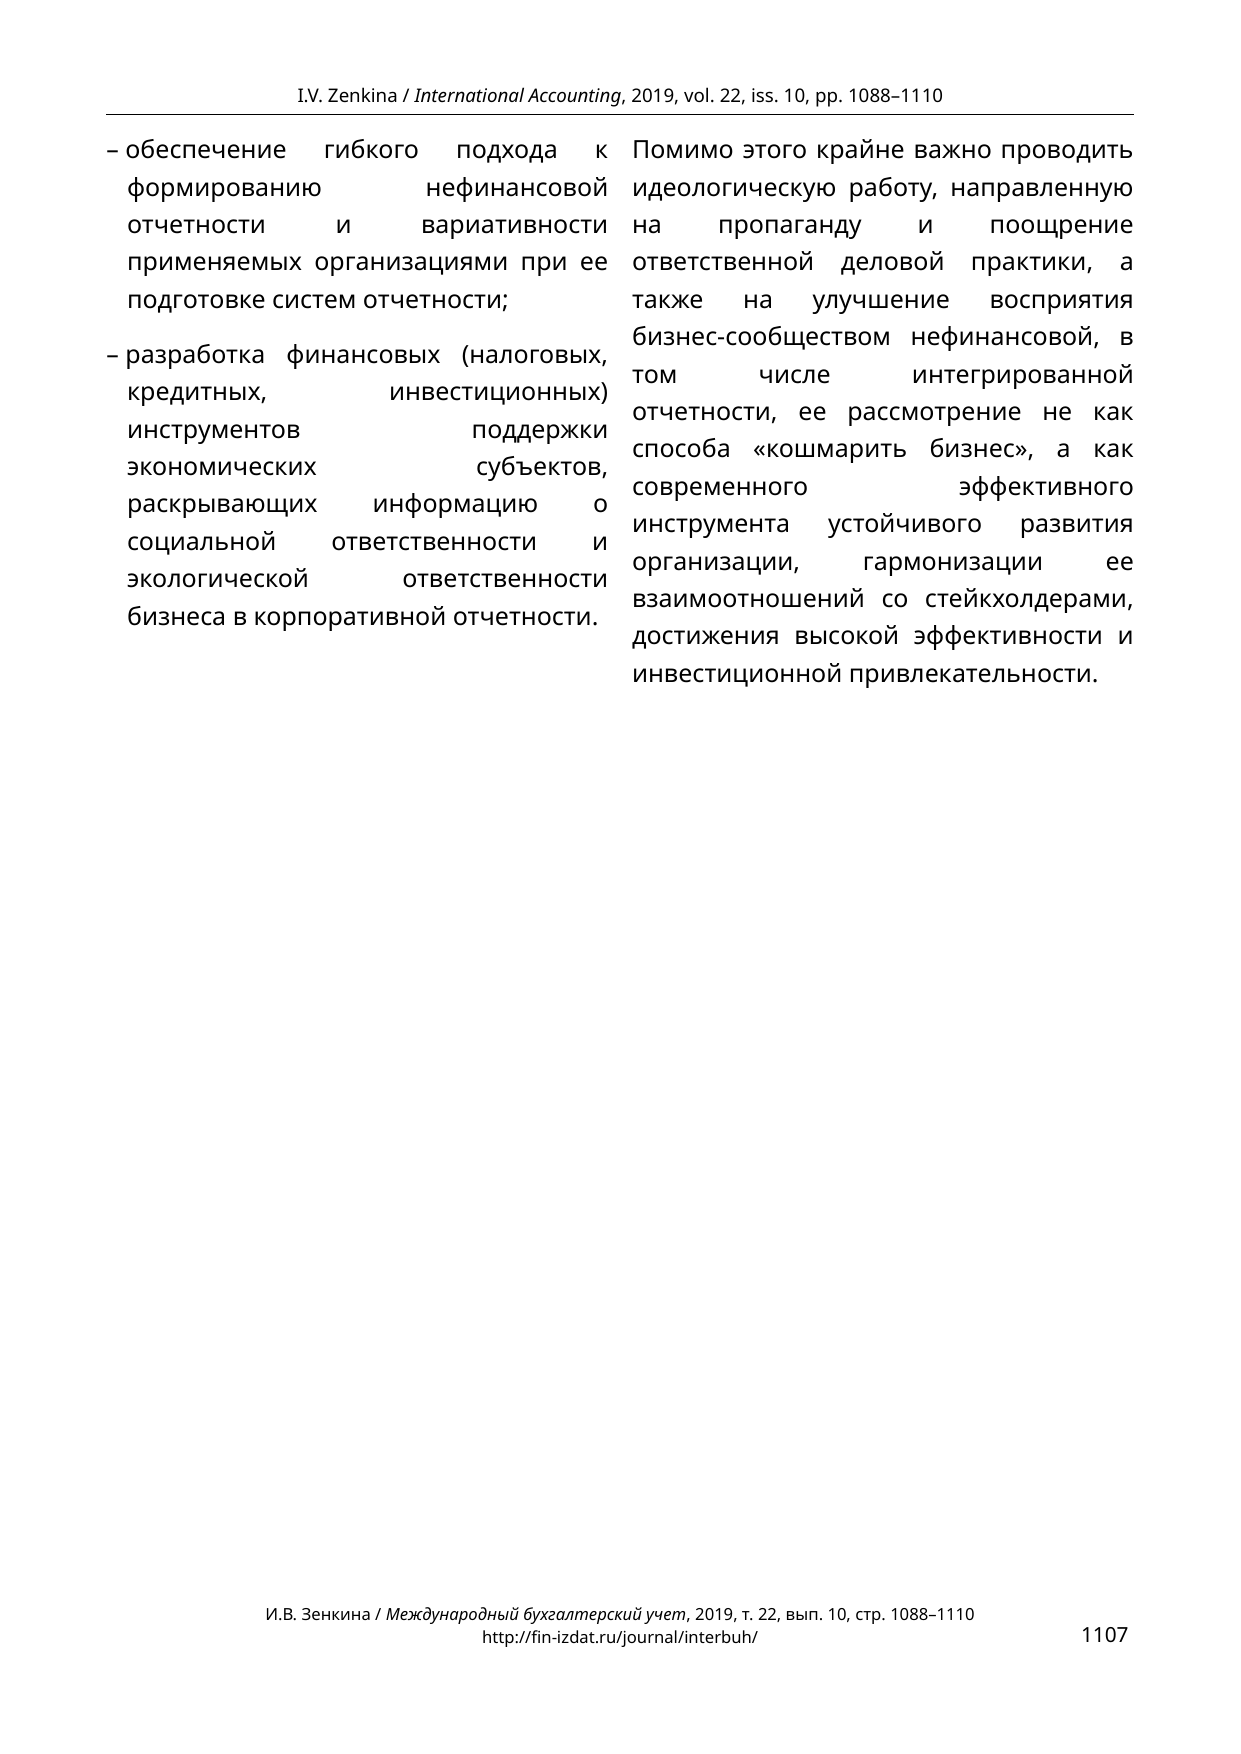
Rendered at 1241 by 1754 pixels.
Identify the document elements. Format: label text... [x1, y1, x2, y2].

text Помимо этого крайне важно проводить идеологическую работу, направленную на пропаганду и поощрение ответственной деловой практики, а также на улучшение восприятия бизнес-сообществом нефинансовой, в том числе интегрированной отчетности, ее рассмотрение не как способа «кошмарить бизнес», а как современного эффективного инструмента устойчивого развития организации, гармонизации ее взаимоотношений со стейкхолдерами, достижения высокой эффективности и инвестиционной привлекательности. [632, 132, 1134, 689]
list разработка финансовых (налоговых, кредитных, инвестиционных) инструментов поддержки экономических субъектов, раскрывающих информацию о социальной ответственности и экологической ответственности бизнеса в корпоративной отчетности. [106, 337, 608, 632]
list обеспечение гибкого подхода к формированию нефинансовой отчетности и вариативности применяемых организациями при ее подготовке систем отчетности; [106, 132, 608, 316]
